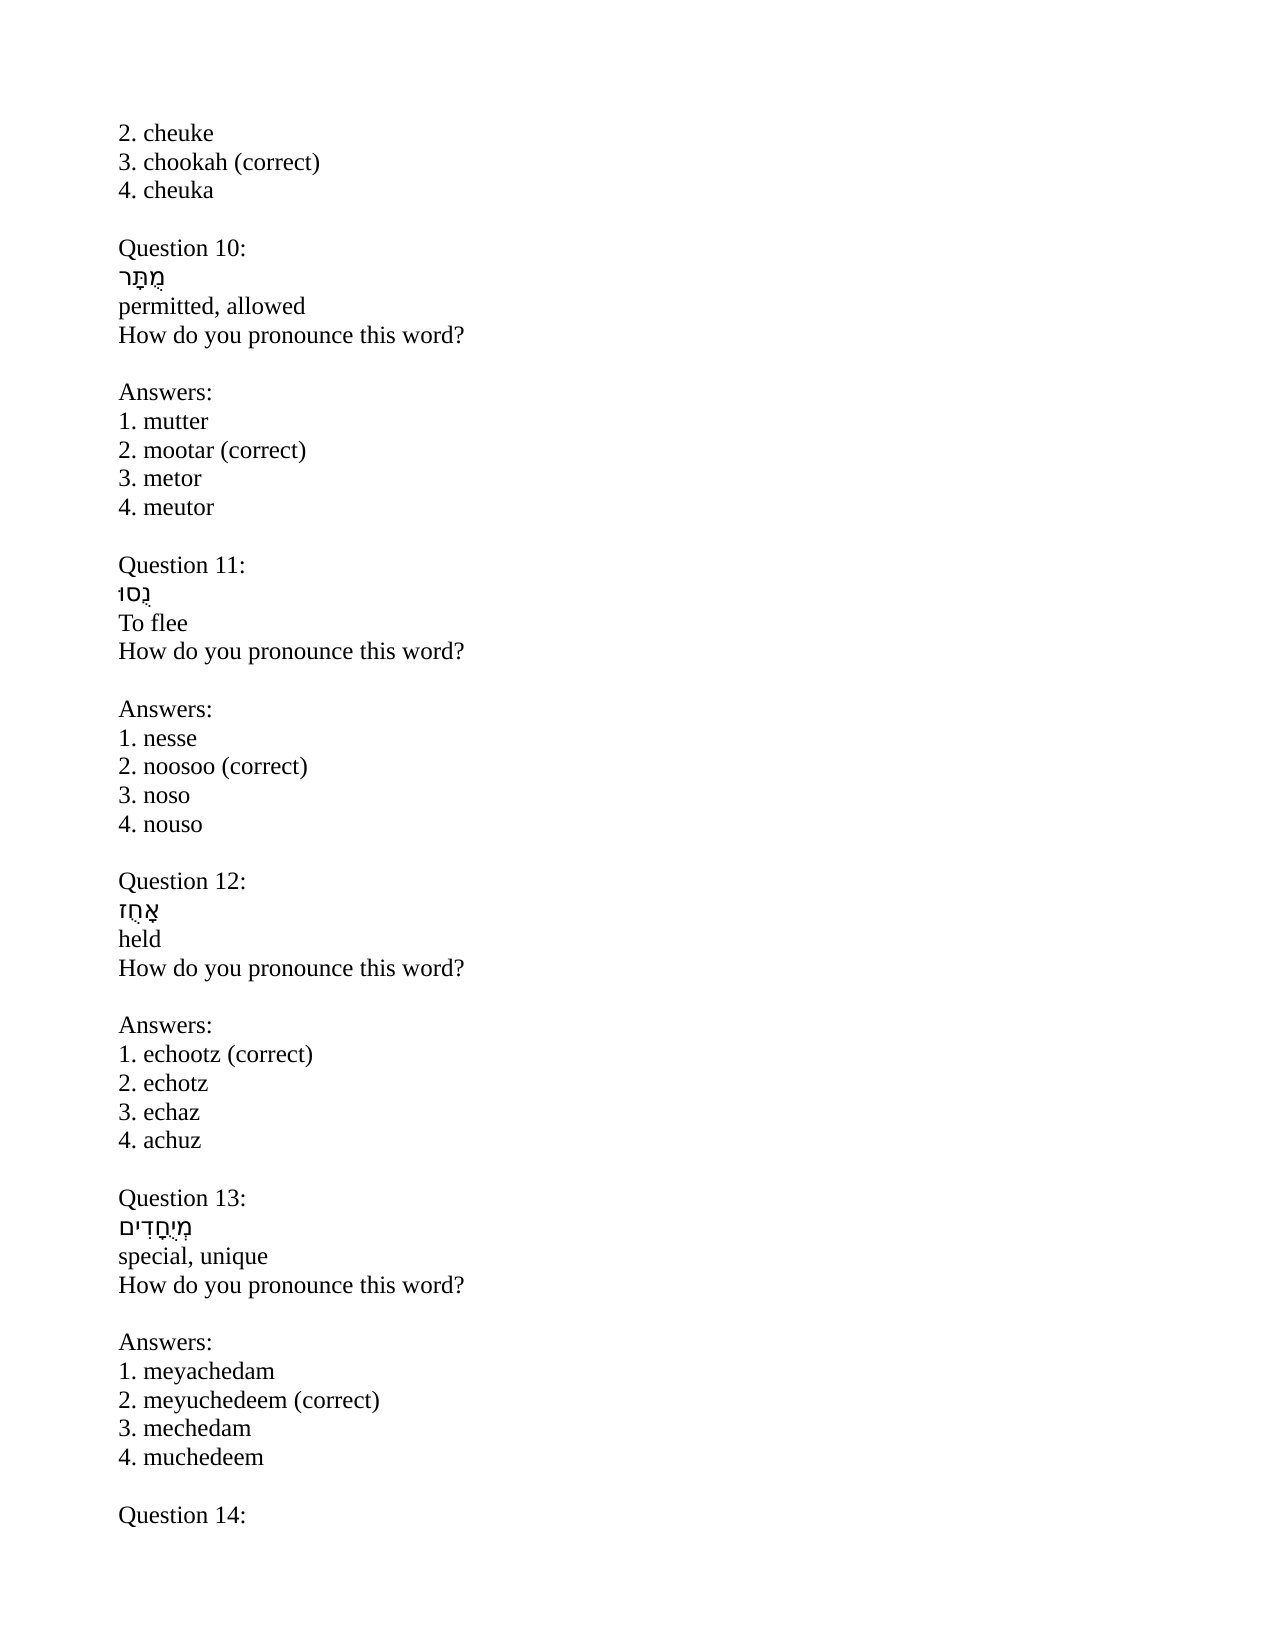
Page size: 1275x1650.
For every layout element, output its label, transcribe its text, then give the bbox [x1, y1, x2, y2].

text 3. noso [118, 780, 1157, 809]
text אָחֻז [118, 895, 1157, 924]
text 1. nesse [118, 723, 1157, 751]
text נֻסוּ [118, 578, 1157, 608]
text 1. mutter [118, 406, 1157, 435]
text To flee [118, 608, 1157, 636]
text מֻתָּר [118, 262, 1157, 291]
text Answers: [118, 377, 1157, 406]
text held [118, 924, 1157, 953]
text 4. muchedeem [118, 1442, 1157, 1471]
text 1. meyachedam [118, 1356, 1157, 1385]
text How do you pronounce this word? [118, 1270, 1157, 1298]
text 4. achuz [118, 1126, 1157, 1154]
text Question 12: [118, 866, 1157, 895]
text Question 11: [118, 550, 1157, 578]
text 4. nouso [118, 809, 1157, 838]
text How do you pronounce this word? [118, 636, 1157, 665]
text How do you pronounce this word? [118, 953, 1157, 982]
text special, unique [118, 1241, 1157, 1270]
text מְיֻחָדִים [118, 1212, 1157, 1241]
text Question 13: [118, 1183, 1157, 1212]
text 2. cheuke [118, 118, 1157, 147]
text 3. chookah (correct) [118, 147, 1157, 176]
text 2. noosoo (correct) [118, 751, 1157, 780]
text Answers: [118, 694, 1157, 723]
text Question 14: [118, 1500, 1157, 1528]
text How do you pronounce this word? [118, 320, 1157, 348]
text 1. echootz (correct) [118, 1039, 1157, 1068]
text 2. meyuchedeem (correct) [118, 1385, 1157, 1413]
text Answers: [118, 1011, 1157, 1039]
text 4. cheuka [118, 176, 1157, 204]
text 2. mootar (correct) [118, 435, 1157, 463]
text 2. echotz [118, 1068, 1157, 1097]
text Question 10: [118, 233, 1157, 262]
text 3. metor [118, 463, 1157, 492]
text Answers: [118, 1327, 1157, 1356]
text permitted, allowed [118, 291, 1157, 320]
text 4. meutor [118, 492, 1157, 521]
text 3. mechedam [118, 1413, 1157, 1442]
text 3. echaz [118, 1097, 1157, 1126]
